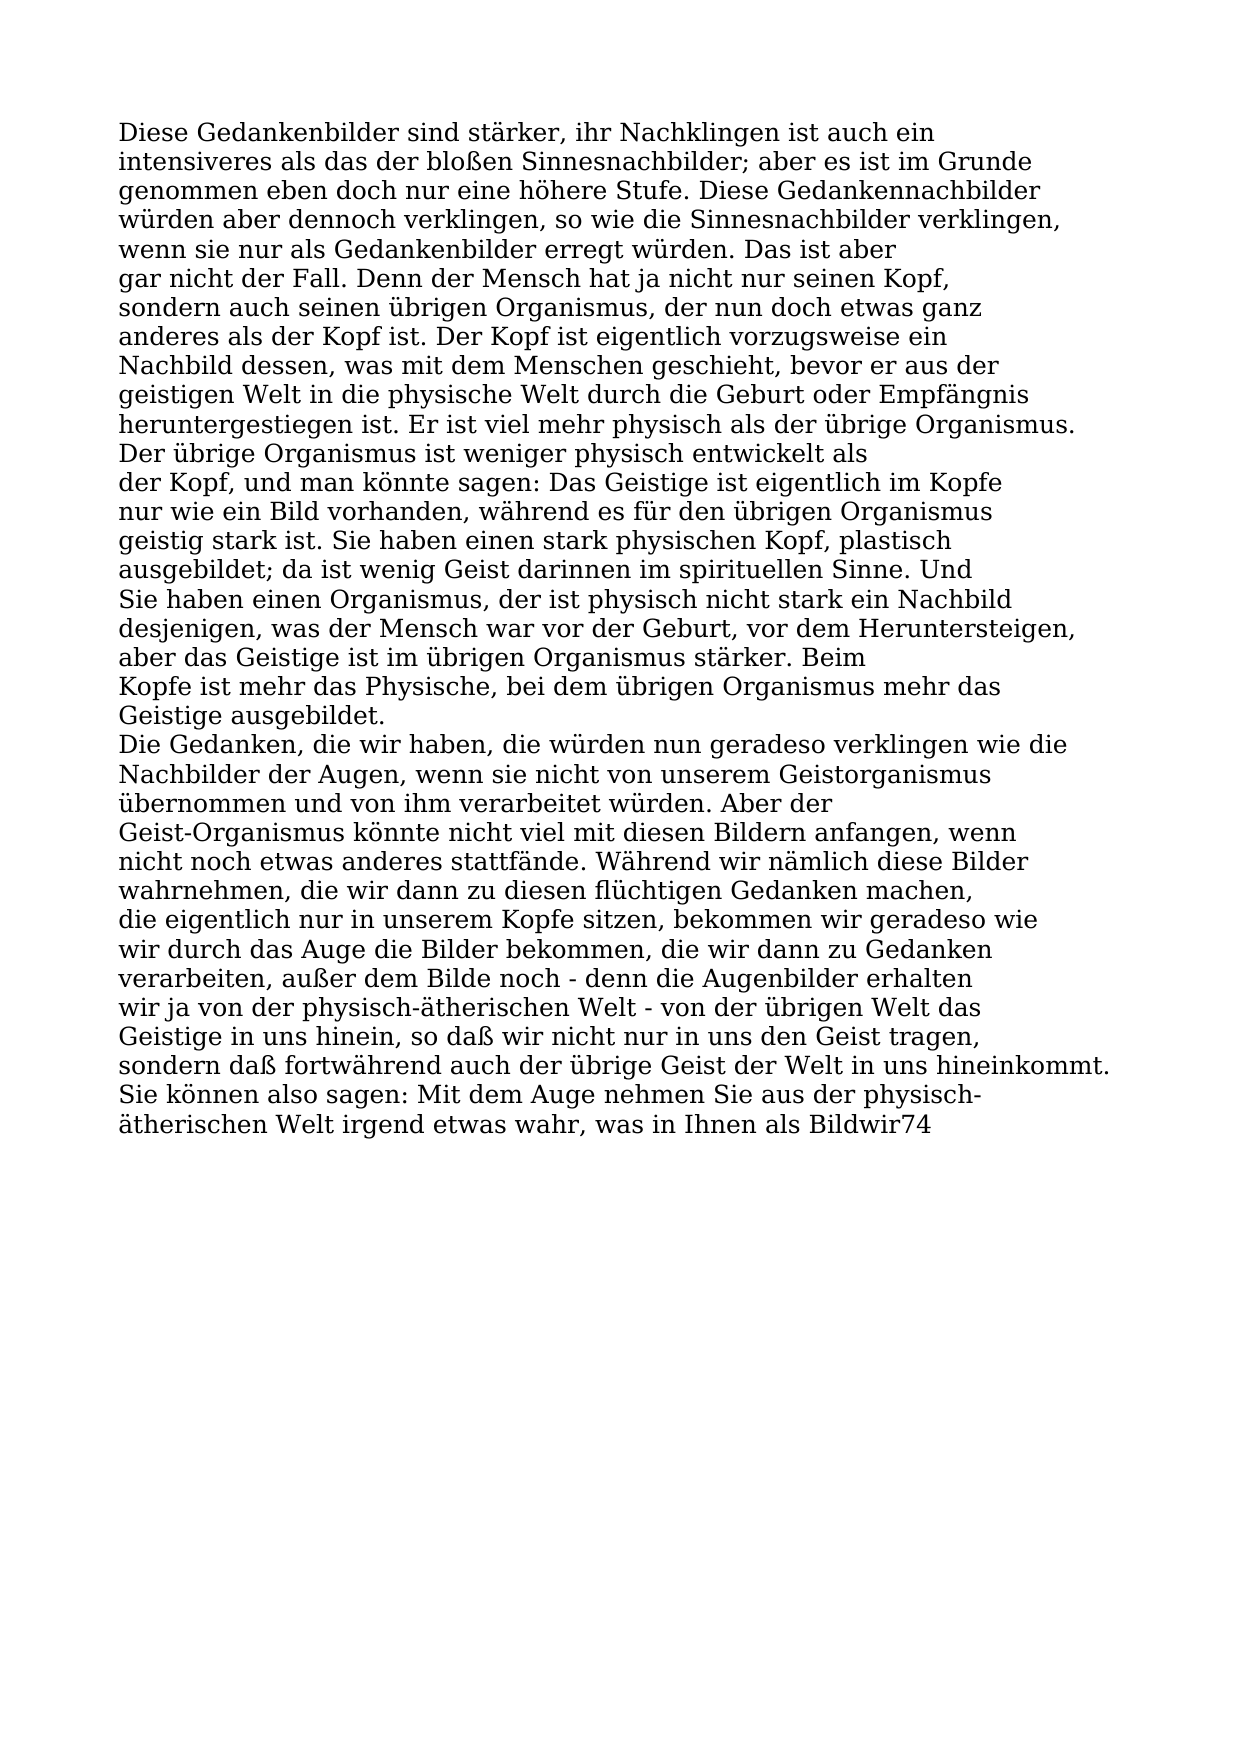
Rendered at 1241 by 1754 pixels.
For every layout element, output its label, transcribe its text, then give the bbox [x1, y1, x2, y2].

text gar nicht der Fall. Denn der Mensch hat ja nicht nur seinen Kopf, [118, 264, 1122, 293]
text ausgebildet; da ist wenig Geist darinnen im spirituellen Sinne. Und [118, 556, 1122, 585]
text Diese Gedankenbilder sind stärker, ihr Nachklingen ist auch ein [118, 118, 1122, 147]
text wir durch das Auge die Bilder bekommen, die wir dann zu Gedanken [118, 935, 1122, 964]
text Geist-Organismus könnte nicht viel mit diesen Bildern anfangen, wenn [118, 818, 1122, 847]
text intensiveres als das der bloßen Sinnesnachbilder; aber es ist im Grunde [118, 147, 1122, 176]
text Nachbild dessen, was mit dem Menschen geschieht, bevor er aus der [118, 351, 1122, 381]
text sondern daß fortwährend auch der übrige Geist der Welt in uns hineinkommt. Sie können also sagen: Mit dem Auge nehmen Sie aus der physisch-ätherischen Welt irgend etwas wahr, was in Ihnen als Bildwir74 [118, 1051, 1122, 1139]
text der Kopf, und man könnte sagen: Das Geistige ist eigentlich im Kopfe [118, 468, 1122, 497]
text geistig stark ist. Sie haben einen stark physischen Kopf, plastisch [118, 526, 1122, 556]
text genommen eben doch nur eine höhere Stufe. Diese Gedankennachbilder [118, 176, 1122, 206]
text anderes als der Kopf ist. Der Kopf ist eigentlich vorzugsweise ein [118, 322, 1122, 351]
text Sie haben einen Organismus, der ist physisch nicht stark ein Nachbild [118, 585, 1122, 614]
text Geistige ausgebildet. [118, 701, 1122, 731]
text sondern auch seinen übrigen Organismus, der nun doch etwas ganz [118, 293, 1122, 322]
text Geistige in uns hinein, so daß wir nicht nur in uns den Geist tragen, [118, 1022, 1122, 1051]
text geistigen Welt in die physische Welt durch die Geburt oder Empfängnis heruntergestiegen ist. Er ist viel mehr physisch als der übrige Organismus. Der übrige Organismus ist weniger physisch entwickelt als [118, 381, 1122, 468]
text Kopfe ist mehr das Physische, bei dem übrigen Organismus mehr das [118, 672, 1122, 701]
text Die Gedanken, die wir haben, die würden nun geradeso verklingen wie die Nachbilder der Augen, wenn sie nicht von unserem Geistorganismus übernommen und von ihm verarbeitet würden. Aber der [118, 731, 1122, 818]
text wir ja von der physisch-ätherischen Welt - von der übrigen Welt das [118, 993, 1122, 1022]
text verarbeiten, außer dem Bilde noch - denn die Augenbilder erhalten [118, 964, 1122, 993]
text desjenigen, was der Mensch war vor der Geburt, vor dem Heruntersteigen, aber das Geistige ist im übrigen Organismus stärker. Beim [118, 614, 1122, 672]
text würden aber dennoch verklingen, so wie die Sinnesnachbilder verklingen, wenn sie nur als Gedankenbilder erregt würden. Das ist aber [118, 206, 1122, 264]
text die eigentlich nur in unserem Kopfe sitzen, bekommen wir geradeso wie [118, 906, 1122, 935]
text nicht noch etwas anderes stattfände. Während wir nämlich diese Bilder wahrnehmen, die wir dann zu diesen flüchtigen Gedanken machen, [118, 847, 1122, 906]
text nur wie ein Bild vorhanden, während es für den übrigen Organismus [118, 497, 1122, 526]
